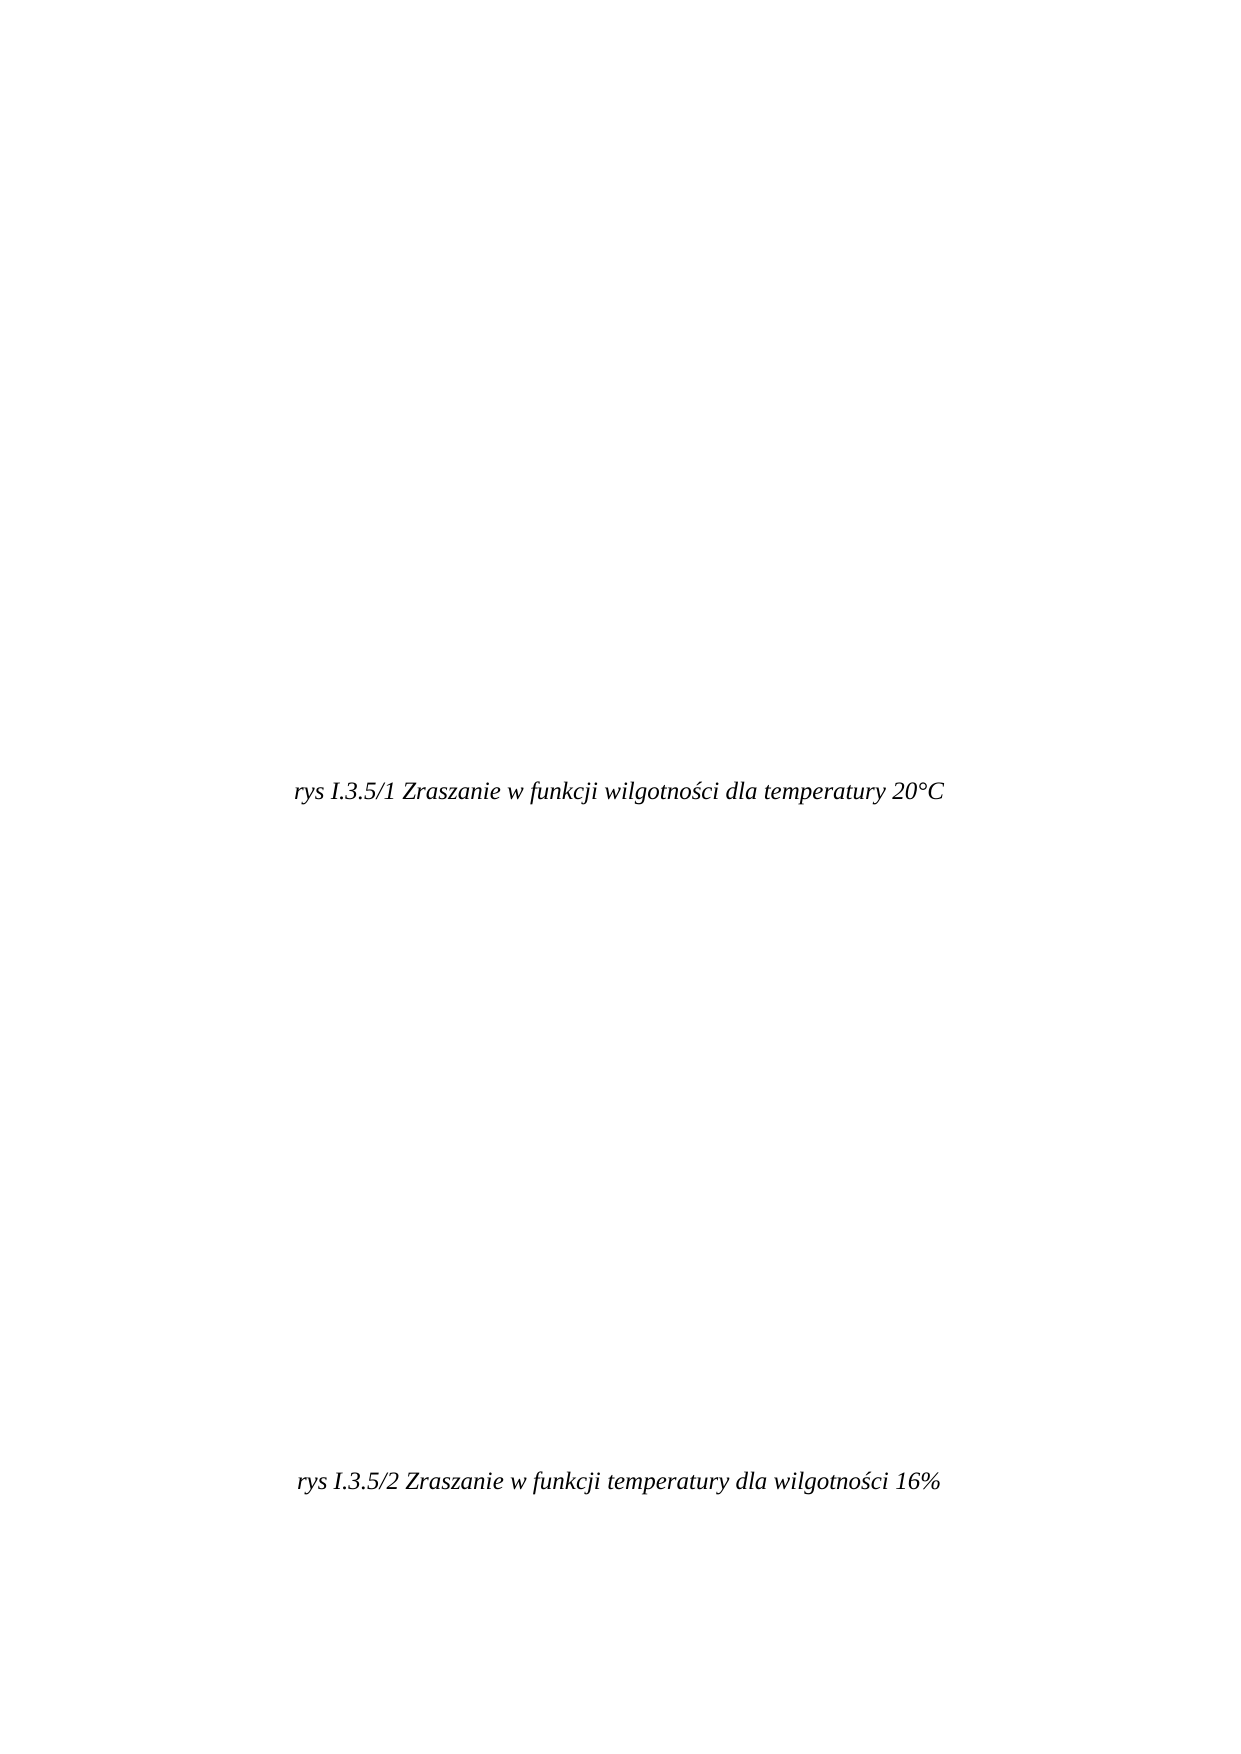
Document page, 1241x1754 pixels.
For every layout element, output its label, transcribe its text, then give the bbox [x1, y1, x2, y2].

text rys I.3.5/2 Zraszanie w funkcji temperatury dla wilgotności 16% [118, 845, 1122, 1495]
text rys I.3.5/1 Zraszanie w funkcji wilgotności dla temperatury 20°C [118, 776, 1122, 805]
